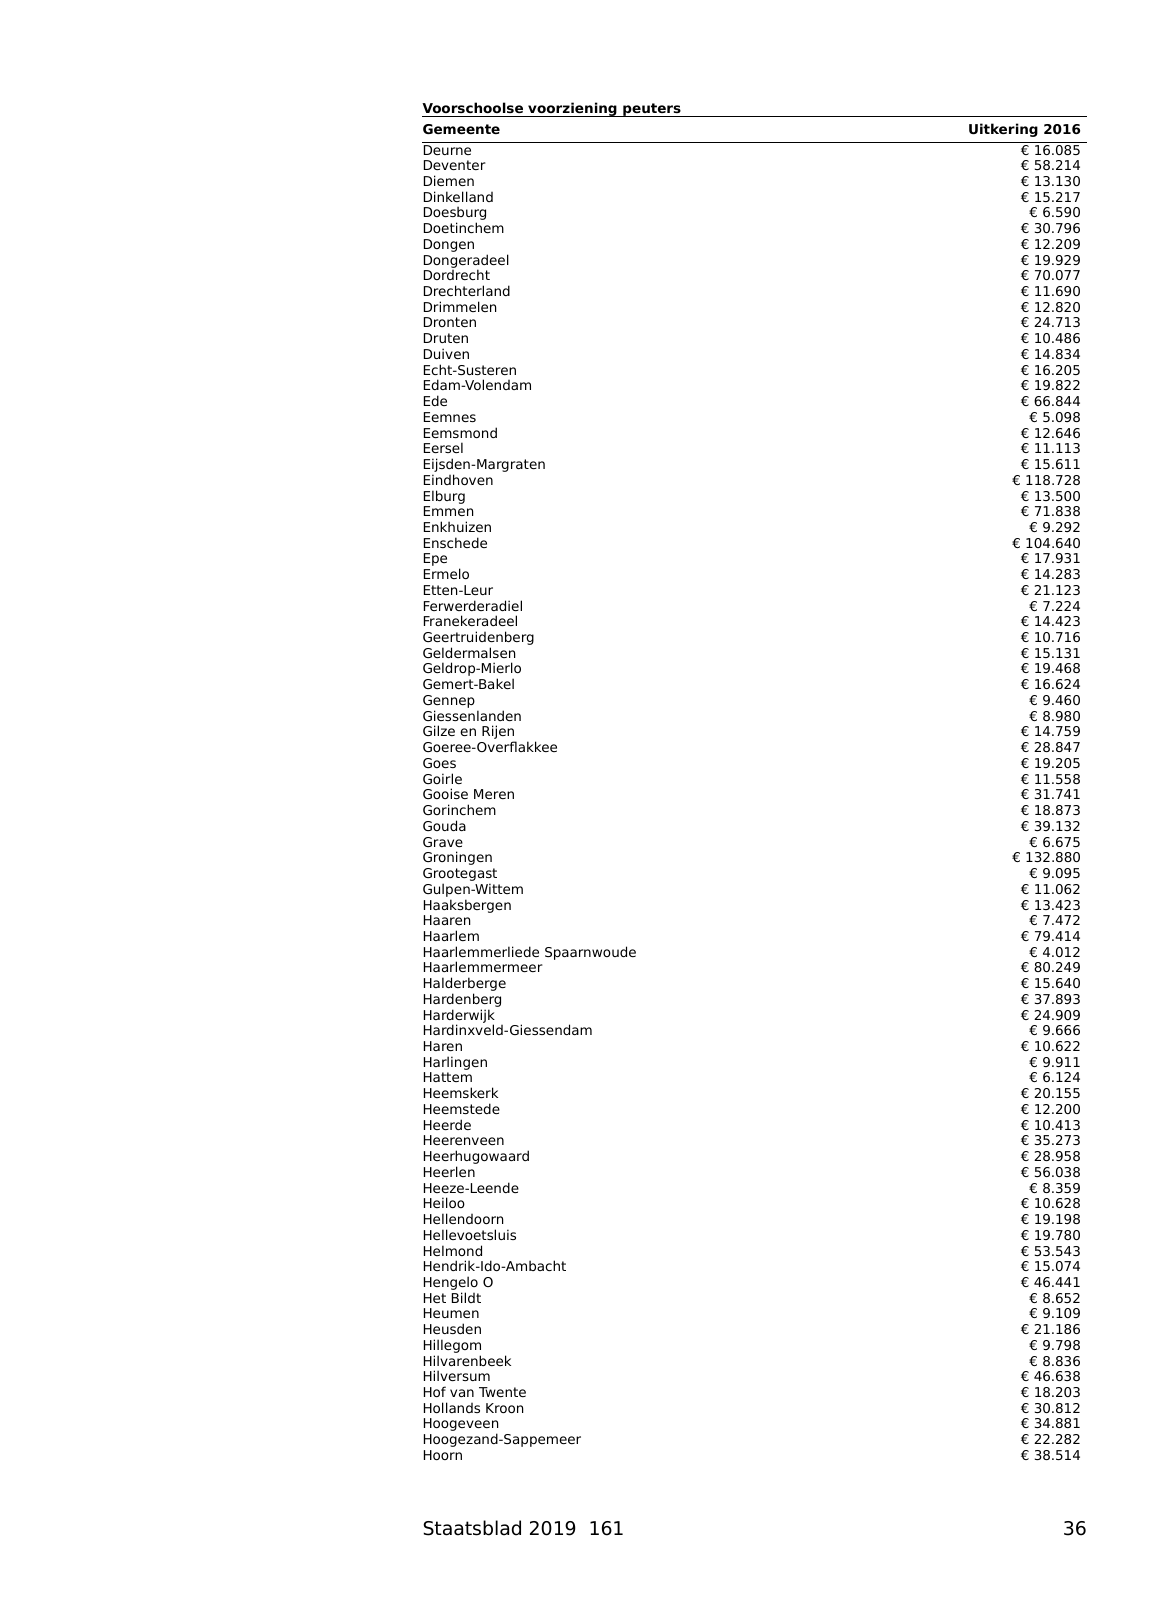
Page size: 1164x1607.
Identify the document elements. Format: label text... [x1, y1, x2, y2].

table_cell € 24.713 [754, 315, 1087, 331]
table_cell Het Bildt [422, 1291, 754, 1306]
table_cell Haarlem [422, 929, 754, 944]
table_cell Druten [422, 331, 754, 347]
table_cell € 14.834 [754, 347, 1087, 362]
table_cell Groningen [422, 850, 754, 866]
table_cell € 10.486 [754, 331, 1087, 347]
table_cell € 6.675 [754, 834, 1087, 850]
table_cell € 58.214 [754, 158, 1087, 174]
table_cell € 8.359 [754, 1180, 1087, 1196]
table_cell Heerlen [422, 1165, 754, 1180]
table_cell € 37.893 [754, 992, 1087, 1007]
table_cell € 46.638 [754, 1369, 1087, 1385]
table_cell Eemnes [422, 410, 754, 425]
table_cell € 10.413 [754, 1118, 1087, 1133]
table_cell € 70.077 [754, 268, 1087, 284]
table_cell Hellevoetsluis [422, 1228, 754, 1243]
table_cell Eemsmond [422, 425, 754, 441]
table_cell Harlingen [422, 1055, 754, 1070]
table_cell € 35.273 [754, 1133, 1087, 1149]
table_cell € 28.958 [754, 1149, 1087, 1165]
table_cell Haaksbergen [422, 897, 754, 913]
table_cell Haren [422, 1039, 754, 1054]
table_cell € 18.873 [754, 803, 1087, 819]
table_cell Heusden [422, 1322, 754, 1338]
table_cell € 13.423 [754, 897, 1087, 913]
table_cell € 19.205 [754, 756, 1087, 771]
table_cell Enschede [422, 536, 754, 551]
table_cell € 34.881 [754, 1416, 1087, 1432]
table_cell € 19.198 [754, 1212, 1087, 1228]
table_cell € 16.085 [754, 143, 1087, 158]
table_cell Deurne [422, 143, 754, 158]
table_cell € 66.844 [754, 394, 1087, 410]
table_cell € 17.931 [754, 551, 1087, 567]
table_cell Goes [422, 756, 754, 771]
table_cell € 12.646 [754, 425, 1087, 441]
table_cell € 15.131 [754, 646, 1087, 661]
table_cell € 9.292 [754, 520, 1087, 536]
table_cell Edam-Volendam [422, 378, 754, 394]
table_header Voorschoolse voorziening peuters [422, 100, 1087, 116]
table_cell Geldermalsen [422, 646, 754, 661]
table_cell € 14.759 [754, 724, 1087, 740]
table_cell Gilze en Rijen [422, 724, 754, 740]
table_cell Heerhugowaard [422, 1149, 754, 1165]
table_cell € 14.283 [754, 567, 1087, 583]
table_cell Echt-Susteren [422, 363, 754, 378]
table_cell € 13.500 [754, 488, 1087, 504]
table_cell € 118.728 [754, 473, 1087, 488]
table_cell Hoogeveen [422, 1416, 754, 1432]
table_cell € 8.836 [754, 1354, 1087, 1369]
table_cell € 10.628 [754, 1196, 1087, 1212]
table_cell Drimmelen [422, 300, 754, 315]
table_cell € 6.124 [754, 1070, 1087, 1086]
table_cell Dordrecht [422, 268, 754, 284]
table_cell € 8.652 [754, 1291, 1087, 1306]
table_cell Gulpen-Wittem [422, 882, 754, 897]
table_cell € 132.880 [754, 850, 1087, 866]
table_cell € 12.820 [754, 300, 1087, 315]
table_cell € 16.205 [754, 363, 1087, 378]
table_cell € 10.716 [754, 630, 1087, 646]
table_cell Haaren [422, 913, 754, 929]
table_cell € 9.798 [754, 1338, 1087, 1353]
table_cell Goeree-Overflakkee [422, 740, 754, 756]
table_cell € 53.543 [754, 1243, 1087, 1259]
table_cell € 22.282 [754, 1432, 1087, 1448]
table_cell Gennep [422, 693, 754, 708]
table_cell Dongen [422, 237, 754, 252]
table_cell Hardinxveld-Giessendam [422, 1023, 754, 1039]
table_cell Gorinchem [422, 803, 754, 819]
table_cell € 9.095 [754, 866, 1087, 882]
table_cell Dongeradeel [422, 253, 754, 268]
table_cell Diemen [422, 174, 754, 189]
table_cell € 38.514 [754, 1448, 1087, 1463]
table_cell € 11.690 [754, 284, 1087, 299]
table_cell Grave [422, 834, 754, 850]
table_cell € 4.012 [754, 945, 1087, 960]
table_cell Hoogezand-Sappemeer [422, 1432, 754, 1448]
table_cell Deventer [422, 158, 754, 174]
table_cell Gouda [422, 819, 754, 834]
table_cell € 6.590 [754, 205, 1087, 221]
table_cell Uitkering 2016 [754, 117, 1087, 142]
table_cell Hilversum [422, 1369, 754, 1385]
table_cell Hollands Kroon [422, 1401, 754, 1416]
table_cell Doetinchem [422, 221, 754, 237]
table_cell € 21.186 [754, 1322, 1087, 1338]
table_cell € 104.640 [754, 536, 1087, 551]
table_cell € 19.822 [754, 378, 1087, 394]
table_cell € 11.113 [754, 441, 1087, 457]
table_cell € 16.624 [754, 677, 1087, 693]
table_cell € 11.062 [754, 882, 1087, 897]
table_cell Hattem [422, 1070, 754, 1086]
table_cell Grootegast [422, 866, 754, 882]
table_cell € 12.200 [754, 1102, 1087, 1117]
table_cell € 46.441 [754, 1275, 1087, 1291]
table_cell Ede [422, 394, 754, 410]
table_cell Hendrik-Ido-Ambacht [422, 1259, 754, 1275]
table_cell Harderwijk [422, 1008, 754, 1023]
table_cell Dronten [422, 315, 754, 331]
table_cell € 28.847 [754, 740, 1087, 756]
table_cell € 79.414 [754, 929, 1087, 944]
table_cell Hoorn [422, 1448, 754, 1463]
table_cell Heemstede [422, 1102, 754, 1117]
table_cell € 19.929 [754, 253, 1087, 268]
table_cell Eijsden-Margraten [422, 457, 754, 473]
table_cell Halderberge [422, 976, 754, 992]
table_cell € 10.622 [754, 1039, 1087, 1054]
table_cell € 15.217 [754, 190, 1087, 205]
table_cell € 5.098 [754, 410, 1087, 425]
table_cell Heeze-Leende [422, 1180, 754, 1196]
table_cell Drechterland [422, 284, 754, 299]
table_cell Hof van Twente [422, 1385, 754, 1401]
table_cell Eersel [422, 441, 754, 457]
table_cell Giessenlanden [422, 709, 754, 724]
table_cell Dinkelland [422, 190, 754, 205]
table_cell € 80.249 [754, 960, 1087, 976]
table_cell € 39.132 [754, 819, 1087, 834]
table_cell € 20.155 [754, 1086, 1087, 1102]
table_cell Heumen [422, 1306, 754, 1322]
table_cell Enkhuizen [422, 520, 754, 536]
table_cell € 13.130 [754, 174, 1087, 189]
table_cell Helmond [422, 1243, 754, 1259]
table_cell Hellendoorn [422, 1212, 754, 1228]
table_cell Eindhoven [422, 473, 754, 488]
table_cell Gemeente [422, 117, 754, 142]
table_cell € 7.472 [754, 913, 1087, 929]
table_cell € 11.558 [754, 771, 1087, 787]
table_cell € 9.666 [754, 1023, 1087, 1039]
table_cell € 71.838 [754, 504, 1087, 520]
table_cell € 24.909 [754, 1008, 1087, 1023]
table_cell € 9.109 [754, 1306, 1087, 1322]
table_cell € 30.796 [754, 221, 1087, 237]
table_cell € 30.812 [754, 1401, 1087, 1416]
table_cell Hengelo O [422, 1275, 754, 1291]
table_cell Goirle [422, 771, 754, 787]
table_cell Epe [422, 551, 754, 567]
table_cell Heerde [422, 1118, 754, 1133]
table_cell Franekeradeel [422, 614, 754, 630]
table_cell Heiloo [422, 1196, 754, 1212]
table_cell Gooise Meren [422, 787, 754, 803]
table_cell € 14.423 [754, 614, 1087, 630]
table_cell Duiven [422, 347, 754, 362]
table_cell € 8.980 [754, 709, 1087, 724]
table_cell € 21.123 [754, 583, 1087, 598]
table_cell Ermelo [422, 567, 754, 583]
table_cell € 15.611 [754, 457, 1087, 473]
table_cell € 12.209 [754, 237, 1087, 252]
table_cell Ferwerderadiel [422, 599, 754, 614]
table_cell € 19.780 [754, 1228, 1087, 1243]
table_cell € 19.468 [754, 661, 1087, 677]
table_cell € 7.224 [754, 599, 1087, 614]
table_cell Hillegom [422, 1338, 754, 1353]
table_cell Geertruidenberg [422, 630, 754, 646]
table_cell Emmen [422, 504, 754, 520]
table_cell Haarlemmerliede Spaarnwoude [422, 945, 754, 960]
table_cell € 18.203 [754, 1385, 1087, 1401]
table_cell Haarlemmermeer [422, 960, 754, 976]
table_cell € 15.640 [754, 976, 1087, 992]
table_cell Etten-Leur [422, 583, 754, 598]
table_cell Heerenveen [422, 1133, 754, 1149]
table_cell € 56.038 [754, 1165, 1087, 1180]
table_cell Hilvarenbeek [422, 1354, 754, 1369]
table_cell € 31.741 [754, 787, 1087, 803]
table_cell Elburg [422, 488, 754, 504]
table_cell Geldrop-Mierlo [422, 661, 754, 677]
table_cell Doesburg [422, 205, 754, 221]
table_cell € 9.460 [754, 693, 1087, 708]
table_cell Hardenberg [422, 992, 754, 1007]
table_cell € 9.911 [754, 1055, 1087, 1070]
table_cell Gemert-Bakel [422, 677, 754, 693]
table_cell Heemskerk [422, 1086, 754, 1102]
table_cell € 15.074 [754, 1259, 1087, 1275]
